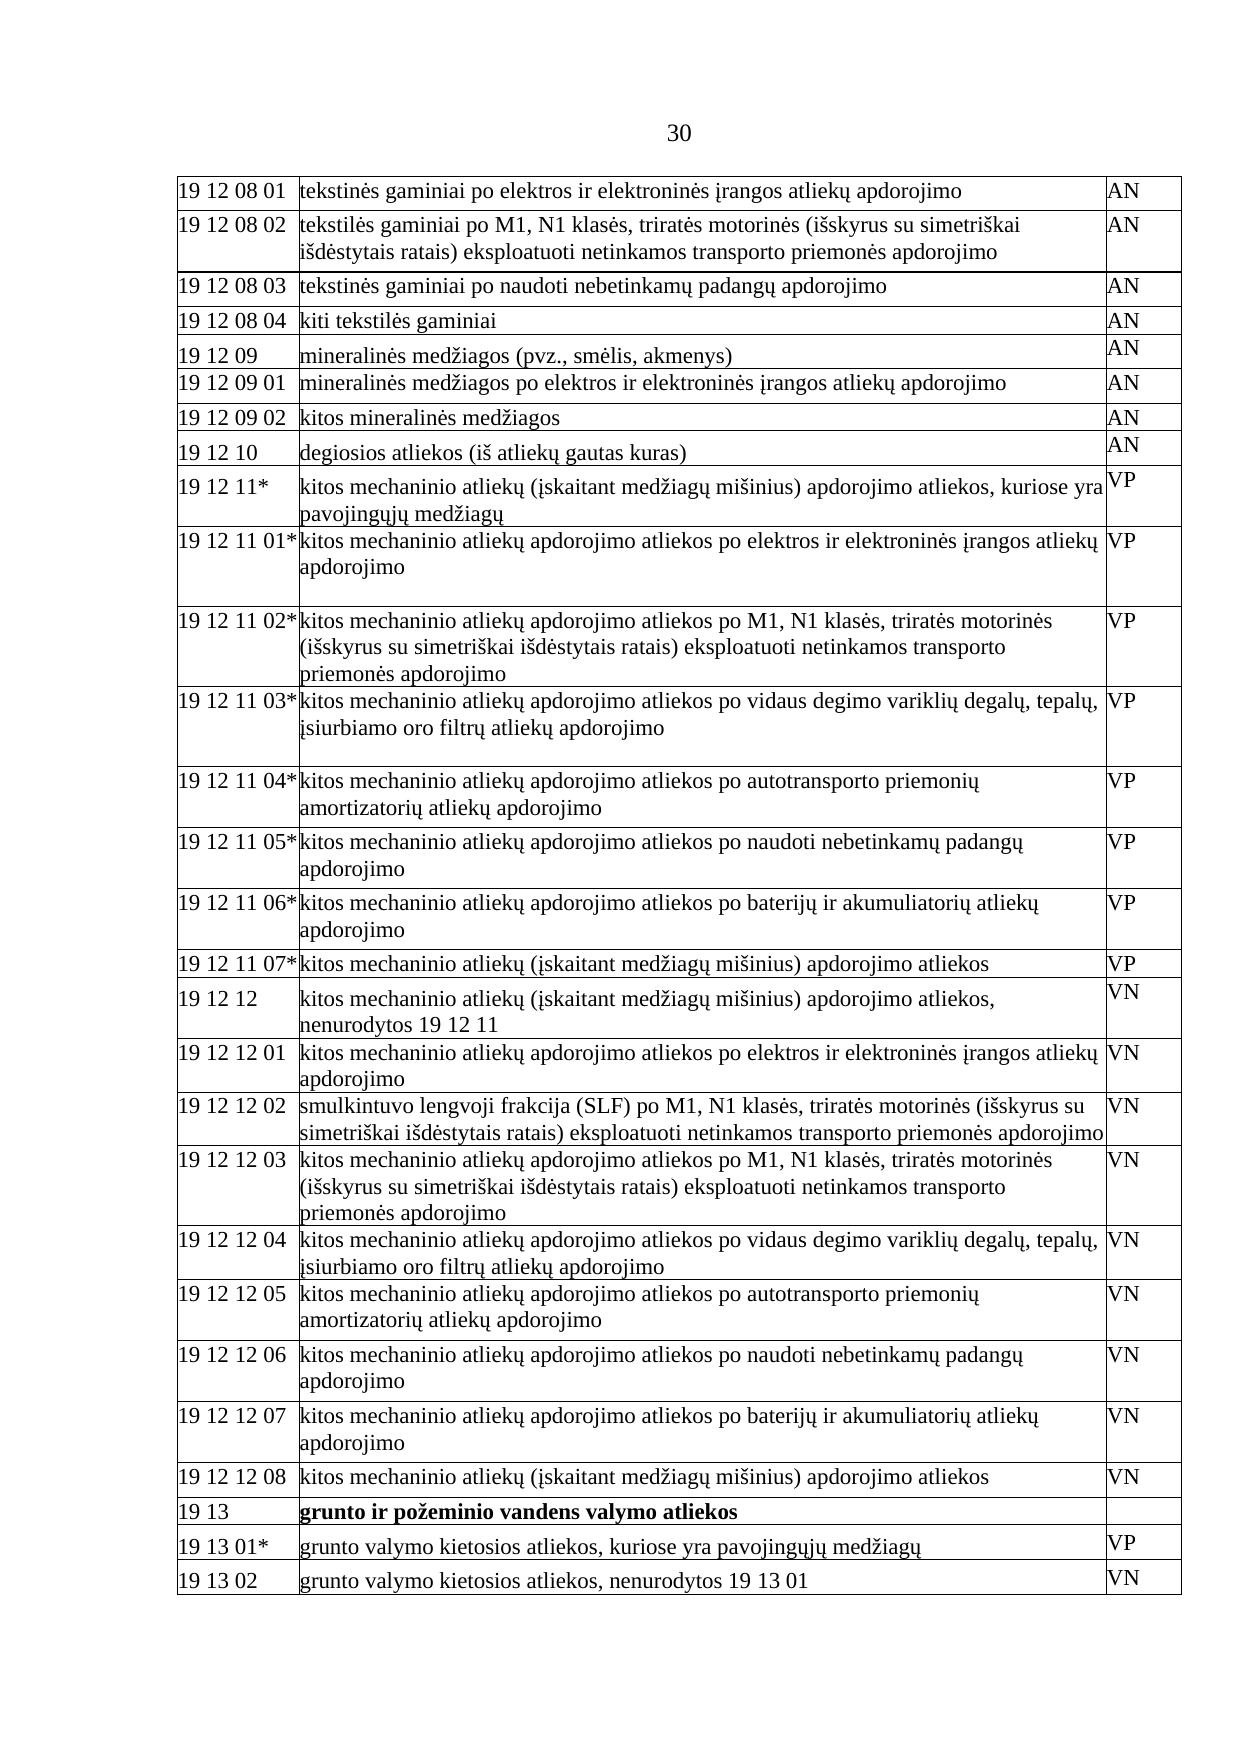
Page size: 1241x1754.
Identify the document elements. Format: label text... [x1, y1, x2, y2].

table_cell 19 12 11 06* [178, 889, 299, 949]
table_cell kitos mechaninio atliekų apdorojimo atliekos po autotransporto priemonių amortizatorių atliekų apdorojimo [300, 1280, 1106, 1340]
table_cell mineralinės medžiagos po elektros ir elektroninės įrangos atliekų apdorojimo [300, 369, 1106, 403]
table_cell AN [1107, 273, 1181, 306]
table_cell smulkintuvo lengvoji frakcija (SLF) po M1, N1 klasės, triratės motorinės (išskyrus su simetriškai išdėstytais ratais) eksploatuoti netinkamos transporto priemonės apdorojimo [300, 1093, 1106, 1145]
table_cell kitos mechaninio atliekų apdorojimo atliekos po vidaus degimo variklių degalų, tepalų, įsiurbiamo oro filtrų atliekų apdorojimo [300, 1226, 1106, 1279]
table_cell kitos mineralinės medžiagos [300, 404, 1106, 430]
table_cell kitos mechaninio atliekų apdorojimo atliekos po M1, N1 klasės, triratės motorinės (išskyrus su simetriškai išdėstytais ratais) eksploatuoti netinkamos transporto priemonės apdorojimo [300, 1146, 1106, 1225]
table_cell 19 12 12 08 [178, 1463, 299, 1497]
table_cell 19 12 12 07 [178, 1402, 299, 1462]
table_cell AN [1107, 335, 1181, 368]
table_cell 19 12 11 03* [178, 687, 299, 766]
table_cell 19 12 11 05* [178, 828, 299, 888]
table_cell 19 12 08 02 [178, 211, 299, 271]
table_cell grunto valymo kietosios atliekos, kuriose yra pavojingųjų medžiagų [300, 1525, 1106, 1559]
table_cell VN [1107, 1039, 1181, 1092]
table_cell kiti tekstilės gaminiai [300, 307, 1106, 333]
table_cell kitos mechaninio atliekų apdorojimo atliekos po baterijų ir akumuliatorių atliekų apdorojimo [300, 1402, 1106, 1462]
table_cell 19 12 10 [178, 431, 299, 465]
table_cell degiosios atliekos (iš atliekų gautas kuras) [300, 431, 1106, 465]
table_cell VN [1107, 978, 1181, 1038]
table_cell kitos mechaninio atliekų apdorojimo atliekos po autotransporto priemonių amortizatorių atliekų apdorojimo [300, 767, 1106, 827]
table_cell VP [1107, 950, 1181, 977]
table_cell mineralinės medžiagos (pvz., smėlis, akmenys) [300, 335, 1106, 368]
table_cell AN [1107, 177, 1181, 210]
table_cell VP [1107, 889, 1181, 949]
table_cell VN [1107, 1402, 1181, 1462]
table_cell VP [1107, 828, 1181, 888]
table_cell AN [1107, 211, 1181, 271]
table_cell kitos mechaninio atliekų apdorojimo atliekos po elektros ir elektroninės įrangos atliekų apdorojimo [300, 527, 1106, 606]
table_cell kitos mechaninio atliekų (įskaitant medžiagų mišinius) apdorojimo atliekos, nenurodytos 19 12 11 [300, 978, 1106, 1038]
table_cell kitos mechaninio atliekų apdorojimo atliekos po vidaus degimo variklių degalų, tepalų, įsiurbiamo oro filtrų atliekų apdorojimo [300, 687, 1106, 766]
table_cell 19 12 08 01 [178, 177, 299, 210]
table_cell VN [1107, 1146, 1181, 1225]
table_cell kitos mechaninio atliekų (įskaitant medžiagų mišinius) apdorojimo atliekos [300, 1463, 1106, 1497]
table_cell 19 13 01* [178, 1525, 299, 1559]
table_cell kitos mechaninio atliekų (įskaitant medžiagų mišinius) apdorojimo atliekos [300, 950, 1106, 977]
table_cell VN [1107, 1093, 1181, 1145]
table_cell kitos mechaninio atliekų apdorojimo atliekos po naudoti nebetinkamų padangų apdorojimo [300, 1341, 1106, 1401]
table_cell tekstilės gaminiai po M1, N1 klasės, triratės motorinės (išskyrus su simetriškai išdėstytais ratais) eksploatuoti netinkamos transporto priemonės apdorojimo [300, 211, 1106, 271]
table_cell kitos mechaninio atliekų (įskaitant medžiagų mišinius) apdorojimo atliekos, kuriose yra pavojingųjų medžiagų [300, 466, 1106, 526]
table_cell 19 12 11 07* [178, 950, 299, 977]
table_cell AN [1107, 307, 1181, 333]
table_cell VN [1107, 1341, 1181, 1401]
table_cell VN [1107, 1280, 1181, 1340]
table_cell 19 12 11 02* [178, 607, 299, 686]
table_cell 19 12 08 04 [178, 307, 299, 333]
table_cell 19 12 11 01* [178, 527, 299, 606]
table_cell 19 12 12 03 [178, 1146, 299, 1225]
table_cell tekstinės gaminiai po naudoti nebetinkamų padangų apdorojimo [300, 273, 1106, 306]
table_cell 19 12 09 02 [178, 404, 299, 430]
table_cell VP [1107, 527, 1181, 606]
table_cell 19 12 12 05 [178, 1280, 299, 1340]
table_cell 19 12 11* [178, 466, 299, 526]
table_cell 19 12 08 03 [178, 273, 299, 306]
table_cell AN [1107, 431, 1181, 465]
table_cell grunto ir požeminio vandens valymo atliekos [300, 1498, 1106, 1524]
table_cell VP [1107, 607, 1181, 686]
table_cell 19 12 12 04 [178, 1226, 299, 1279]
table_cell 19 13 [178, 1498, 299, 1524]
table_cell kitos mechaninio atliekų apdorojimo atliekos po elektros ir elektroninės įrangos atliekų apdorojimo [300, 1039, 1106, 1092]
table_cell AN [1107, 369, 1181, 403]
table_cell 19 13 02 [178, 1560, 299, 1594]
table_cell VN [1107, 1226, 1181, 1279]
table_cell VP [1107, 767, 1181, 827]
table_cell VP [1107, 687, 1181, 766]
table_cell VP [1107, 1525, 1181, 1559]
table_cell [1107, 1498, 1181, 1524]
table_cell AN [1107, 404, 1181, 430]
table_cell tekstinės gaminiai po elektros ir elektroninės įrangos atliekų apdorojimo [300, 177, 1106, 210]
table_cell 19 12 12 06 [178, 1341, 299, 1401]
table_cell 19 12 12 02 [178, 1093, 299, 1145]
table_cell kitos mechaninio atliekų apdorojimo atliekos po baterijų ir akumuliatorių atliekų apdorojimo [300, 889, 1106, 949]
table_cell kitos mechaninio atliekų apdorojimo atliekos po M1, N1 klasės, triratės motorinės (išskyrus su simetriškai išdėstytais ratais) eksploatuoti netinkamos transporto priemonės apdorojimo [300, 607, 1106, 686]
table_cell VN [1107, 1463, 1181, 1497]
table_cell kitos mechaninio atliekų apdorojimo atliekos po naudoti nebetinkamų padangų apdorojimo [300, 828, 1106, 888]
table_cell 19 12 09 01 [178, 369, 299, 403]
table_cell VP [1107, 466, 1181, 526]
table_cell 19 12 12 [178, 978, 299, 1038]
table_cell 19 12 11 04* [178, 767, 299, 827]
table_cell VN [1107, 1560, 1181, 1594]
table_cell grunto valymo kietosios atliekos, nenurodytos 19 13 01 [300, 1560, 1106, 1594]
table_cell 19 12 12 01 [178, 1039, 299, 1092]
table_cell 19 12 09 [178, 335, 299, 368]
